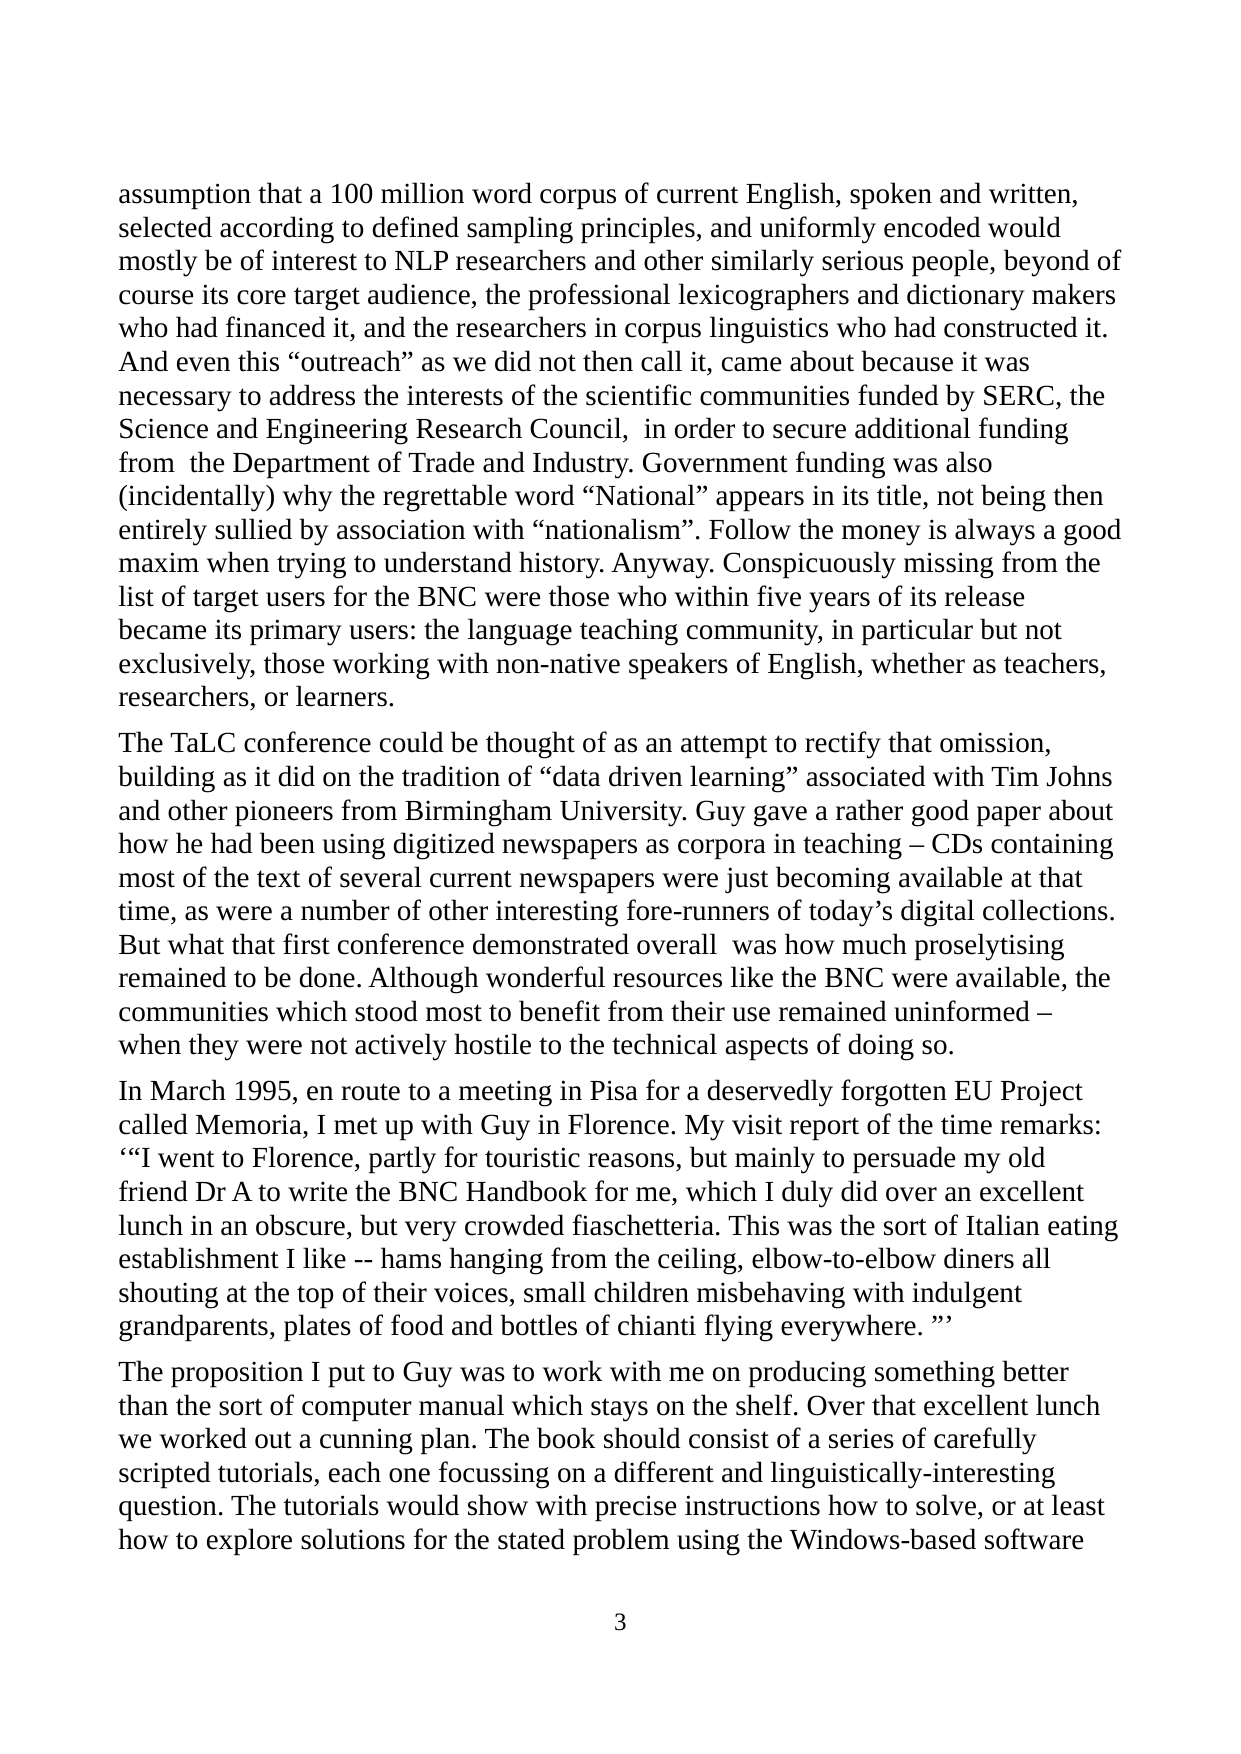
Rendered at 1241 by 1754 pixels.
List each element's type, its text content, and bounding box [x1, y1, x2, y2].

text The TaLC conference could be thought of as an attempt to rectify that omission, building as it did on the tradition of “data driven learning” associated with Tim Johns and other pioneers from Birmingham University. Guy gave a rather good paper about how he had been using digitized newspapers as corpora in teaching – CDs containing most of the text of several current newspapers were just becoming available at that time, as were a number of other interesting fore-runners of today’s digital collections. But what that first conference demonstrated overall was how much proselytising remained to be done. Although wonderful resources like the BNC were available, the communities which stood most to benefit from their use remained uninformed – when they were not actively hostile to the technical aspects of doing so. [118, 726, 1122, 1061]
text The proposition I put to Guy was to work with me on producing something better than the sort of computer manual which stays on the shelf. Over that excellent lunch we worked out a cunning plan. The book should consist of a series of carefully scripted tutorials, each one focussing on a different and linguistically-interesting question. The tutorials would show with precise instructions how to solve, or at least how to explore solutions for the stated problem using the Windows-based software [118, 1354, 1122, 1556]
text In March 1995, en route to a meeting in Pisa for a deservedly forgotten EU Project called Memoria, I met up with Guy in Florence. My visit report of the time remarks: ‘“I went to Florence, partly for touristic reasons, but mainly to persuade my old friend Dr A to write the BNC Handbook for me, which I duly did over an excellent lunch in an obscure, but very crowded fiaschetteria. This was the sort of Italian eating establishment I like -- hams hanging from the ceiling, elbow-to-elbow diners all shouting at the top of their voices, small children misbehaving with indulgent grandparents, plates of food and bottles of chianti flying everywhere. ”’ [118, 1073, 1122, 1342]
text assumption that a 100 million word corpus of current English, spoken and written, selected according to defined sampling principles, and uniformly encoded would mostly be of interest to NLP researchers and other similarly serious people, beyond of course its core target audience, the professional lexicographers and dictionary makers who had financed it, and the researchers in corpus linguistics who had constructed it. And even this “outreach” as we did not then call it, came about because it was necessary to address the interests of the scientific communities funded by SERC, the Science and Engineering Research Council, in order to secure additional funding from the Department of Trade and Industry. Government funding was also (incidentally) why the regrettable word “National” appears in its title, not being then entirely sullied by association with “nationalism”. Follow the money is always a good maxim when trying to understand history. Anyway. Conspicuously missing from the list of target users for the BNC were those who within five years of its release became its primary users: the language teaching community, in particular but not exclusively, those working with non-native speakers of English, whether as teachers, researchers, or learners. [118, 176, 1122, 713]
